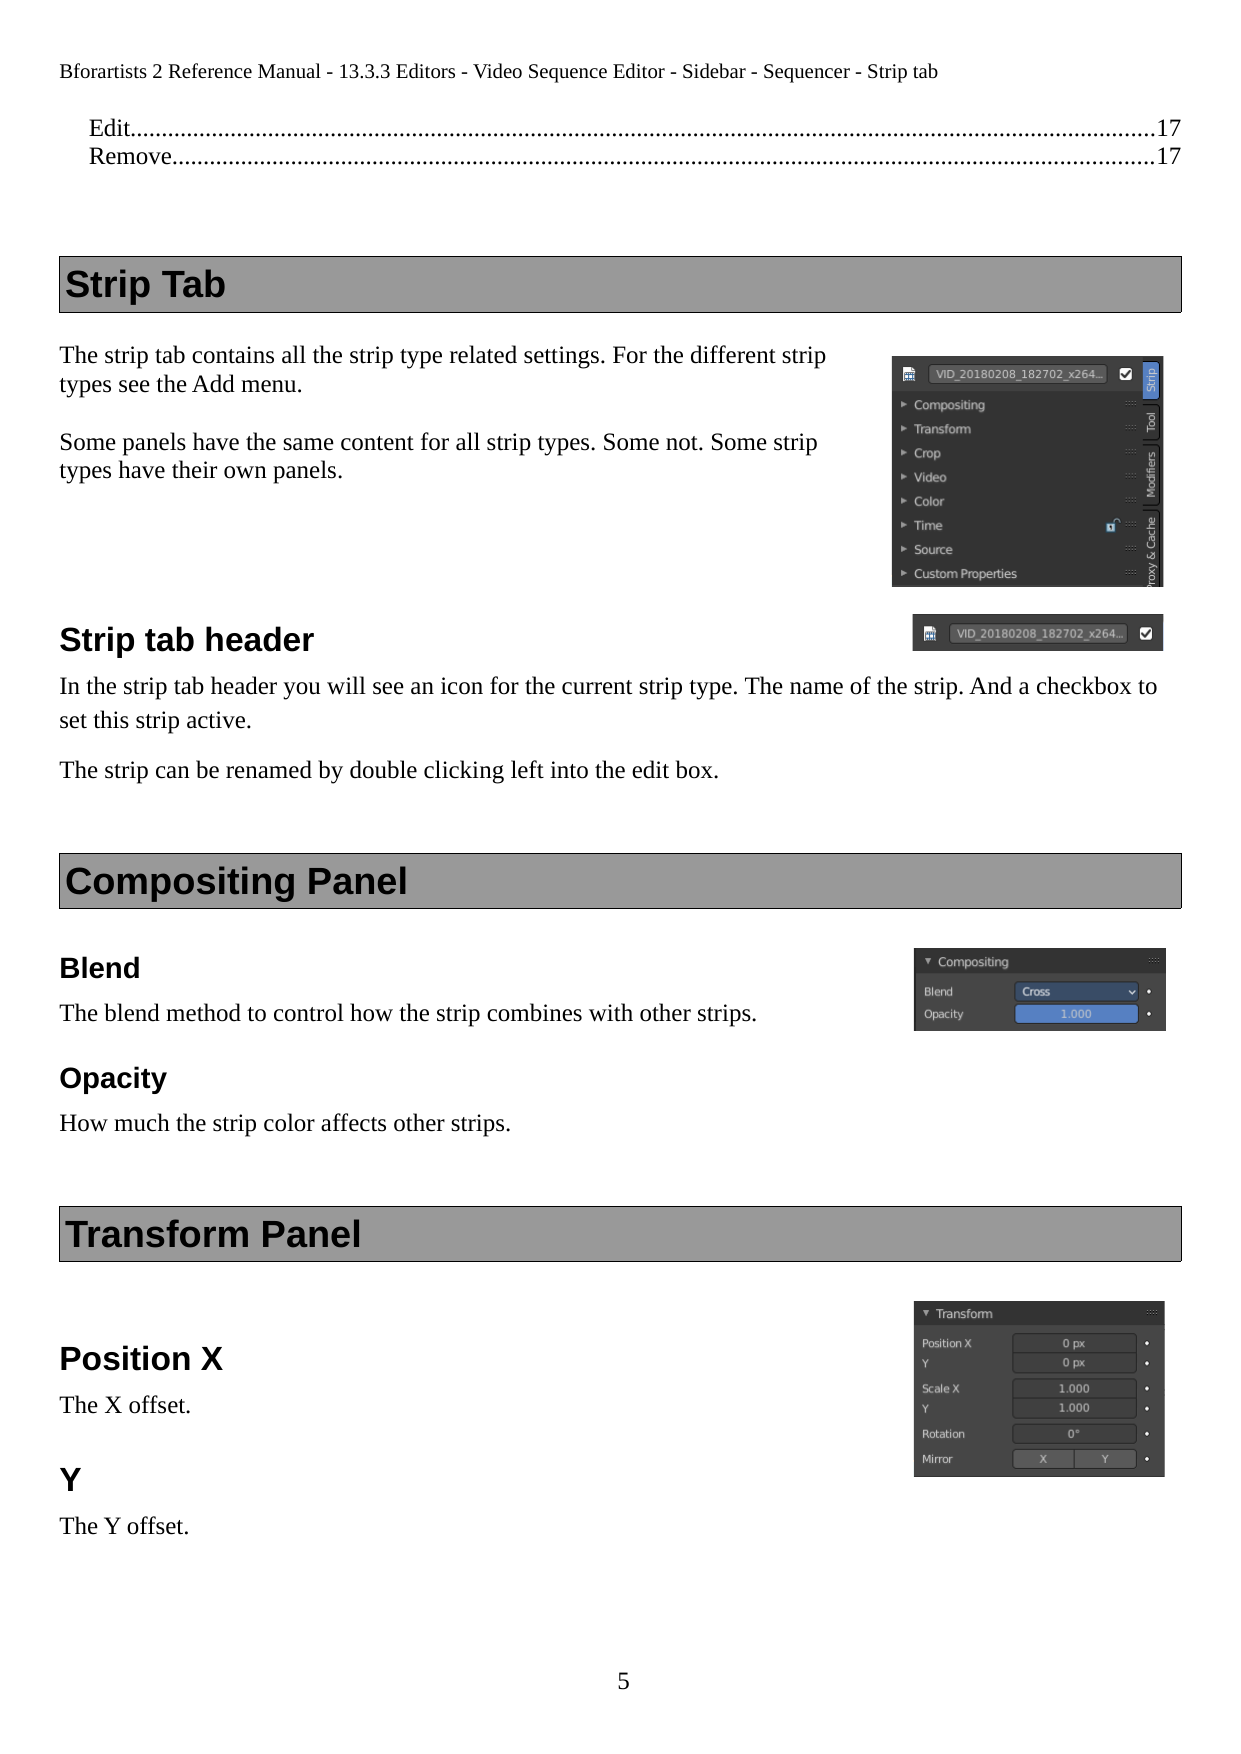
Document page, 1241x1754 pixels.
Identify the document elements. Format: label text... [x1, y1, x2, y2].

picture [912, 614, 1164, 651]
picture [913, 948, 1166, 1031]
subtitle Position X [59, 1339, 913, 1377]
text Edit 17 [88, 113, 1181, 141]
subtitle Y [59, 1460, 1181, 1498]
picture [913, 1301, 1165, 1477]
subtitle [1165, 1339, 1181, 1377]
subtitle [1166, 951, 1181, 985]
text Some panels have the same content for all strip types. Some not. Some strip types have their own panels. [59, 427, 891, 484]
subtitle Blend [59, 951, 913, 985]
text The strip can be renamed by double clicking left into the edit box. [59, 755, 1181, 783]
text How much the strip color affects other strips. [59, 1108, 1181, 1136]
text Remove 17 [88, 141, 1181, 170]
text In the strip tab header you will see an icon for the current strip type. The name of the strip. And a checkbox to set this strip active. [59, 671, 1181, 734]
picture [891, 356, 1164, 587]
subtitle Opacity [59, 1061, 1181, 1095]
table_header Compositing Panel [60, 854, 1181, 908]
text The X offset. [59, 1390, 913, 1419]
text The strip tab contains all the strip type related settings. For the different strip types see the Add menu. [59, 340, 1181, 398]
text [1165, 1390, 1181, 1419]
subtitle Strip tab header [59, 620, 1181, 659]
text The Y offset. [59, 1511, 1181, 1540]
table_header Strip Tab [60, 257, 1181, 312]
table_header Transform Panel [60, 1207, 1181, 1261]
text The blend method to control how the strip combines with other strips. [59, 998, 913, 1026]
